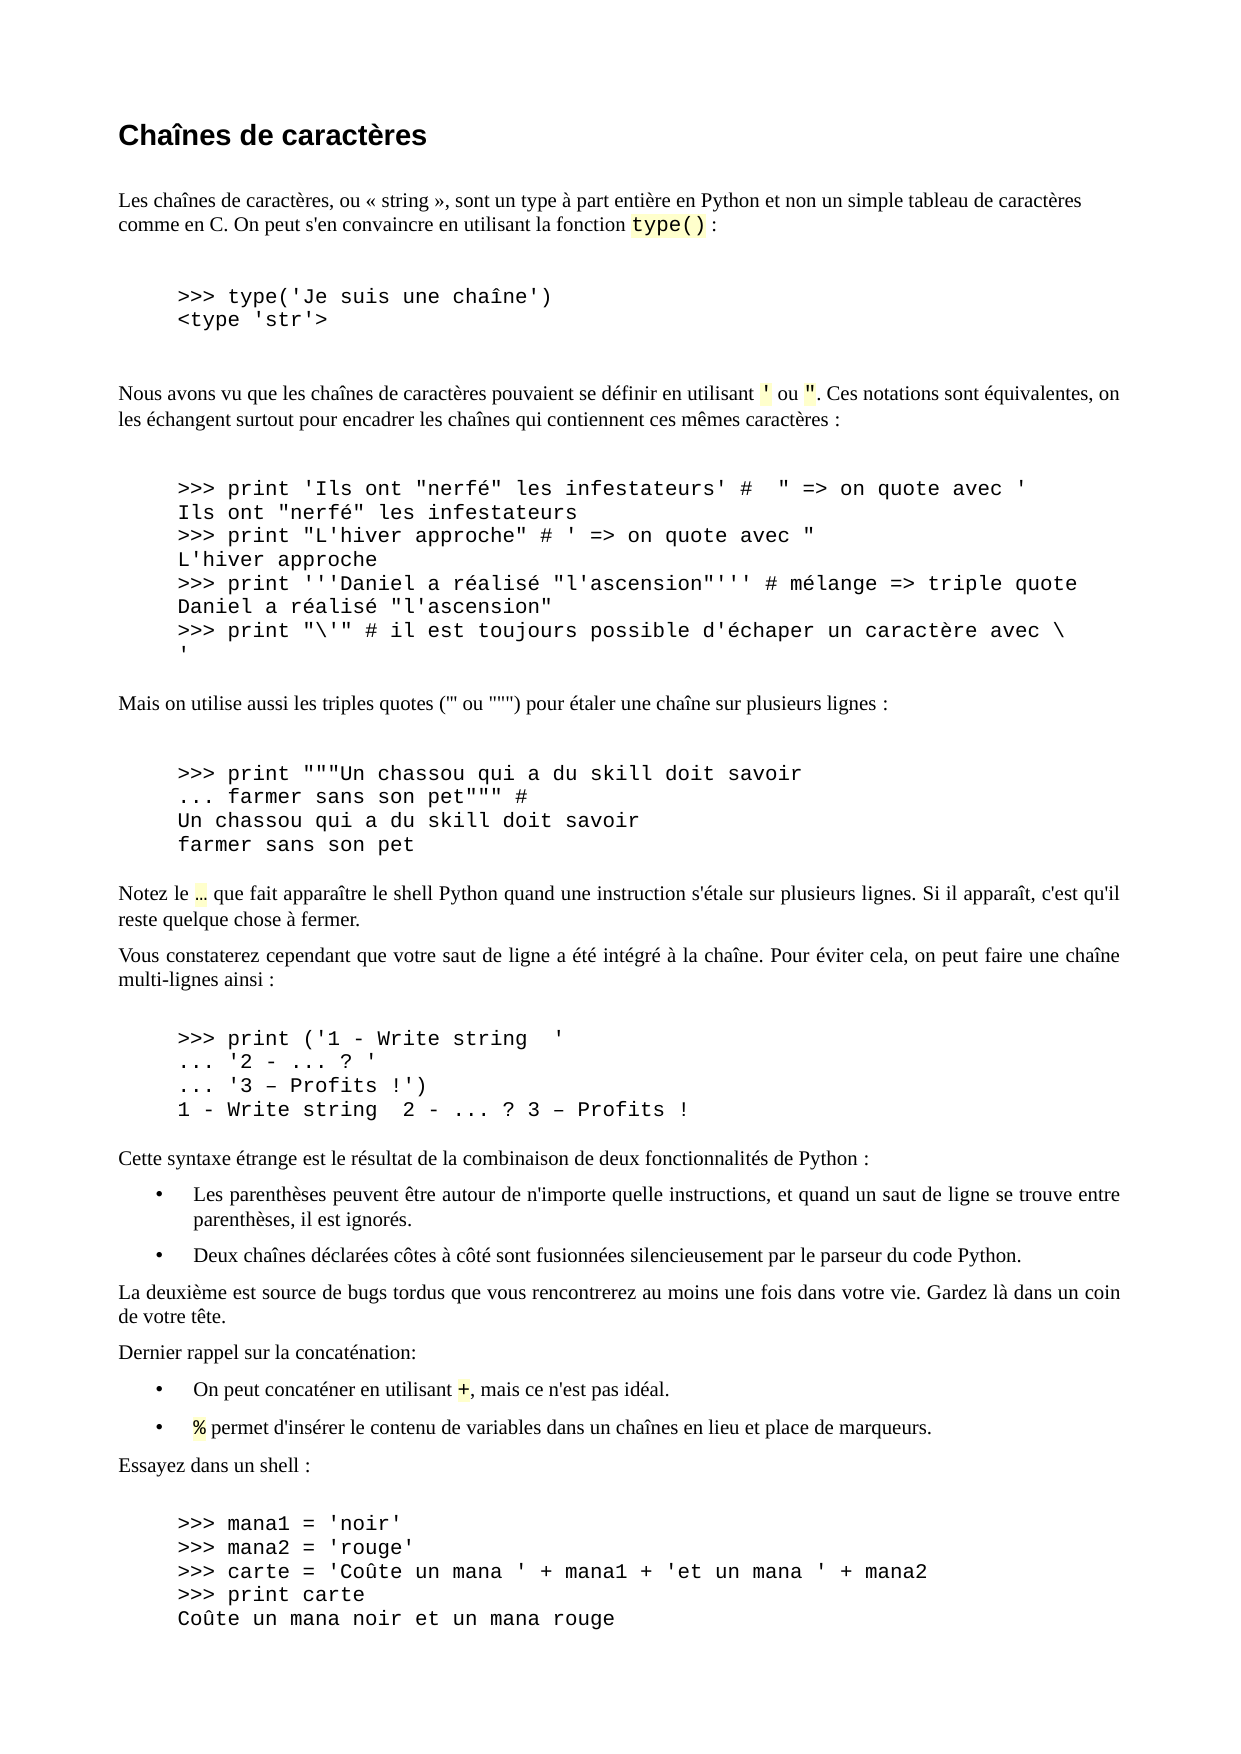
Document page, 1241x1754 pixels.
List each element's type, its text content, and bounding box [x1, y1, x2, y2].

list % permet d'insérer le contenu de variables dans un chaînes en lieu et place de marqueurs. [156, 1415, 1122, 1441]
list Deux chaînes déclarées côtes à côté sont fusionnées silencieusement par le parseur du code Python. [156, 1243, 1122, 1267]
text >>> print ('1 - Write string ' ... '2 - ... ? ' ... '3 – Profits !') 1 - Write string 2 - ... ? 3 – Profits ! [177, 1028, 1122, 1122]
text Vous constaterez cependant que votre saut de ligne a été intégré à la chaîne. Pour éviter cela, on peut faire une chaîne multi-lignes ainsi : [118, 943, 1122, 991]
text >>> mana1 = 'noir' >>> mana2 = 'rouge' >>> carte = 'Coûte un mana ' + mana1 + 'et un mana ' + mana2 >>> print carte Coûte un mana noir et un mana rouge [177, 1513, 1122, 1632]
text Nous avons vu que les chaînes de caractères pouvaient se définir en utilisant ' ou ". Ces notations sont équivalentes, on les échangent surtout pour encadrer les chaînes qui contiennent ces mêmes caractères : [118, 381, 1122, 431]
text Dernier rappel sur la concaténation: [118, 1340, 1122, 1364]
text Mais on utilise aussi les triples quotes (''' ou """) pour étaler une chaîne sur plusieurs lignes : [118, 691, 1122, 715]
text Essayez dans un shell : [118, 1453, 1122, 1477]
text >>> type('Je suis une chaîne') <type 'str'> [177, 286, 1122, 333]
text La deuxième est source de bugs tordus que vous rencontrerez au moins une fois dans votre vie. Gardez là dans un coin de votre tête. [118, 1279, 1122, 1328]
list On peut concaténer en utilisant +, mais ce n'est pas idéal. [156, 1377, 1122, 1402]
text Cette syntaxe étrange est le résultat de la combinaison de deux fonctionnalités de Python : [118, 1146, 1122, 1170]
text >>> print 'Ils ont "nerfé" les infestateurs' # " => on quote avec ' Ils ont "nerfé" les infestateurs >>> print "L'hiver approche" # ' => on quote avec " L'hiver approche >>> print '''Daniel a réalisé "l'ascension"''' # mélange => triple quote Daniel a réalisé "l'ascension" >>> print "\'" # il est toujours possible d'échaper un caractère avec \ ' [177, 478, 1122, 667]
list Les parenthèses peuvent être autour de n'importe quelle instructions, et quand un saut de ligne se trouve entre parenthèses, il est ignorés. [156, 1182, 1122, 1231]
subtitle Chaînes de caractères [118, 118, 1122, 152]
text >>> print """Un chassou qui a du skill doit savoir ... farmer sans son pet""" # Un chassou qui a du skill doit savoir farmer sans son pet [177, 763, 1122, 857]
text Notez le … que fait apparaître le shell Python quand une instruction s'étale sur plusieurs lignes. Si il apparaît, c'est qu'il reste quelque chose à fermer. [118, 881, 1122, 931]
text Les chaînes de caractères, ou « string », sont un type à part entière en Python et non un simple tableau de caractères comme en C. On peut s'en convaincre en utilisant la fonction type() : [118, 188, 1122, 238]
